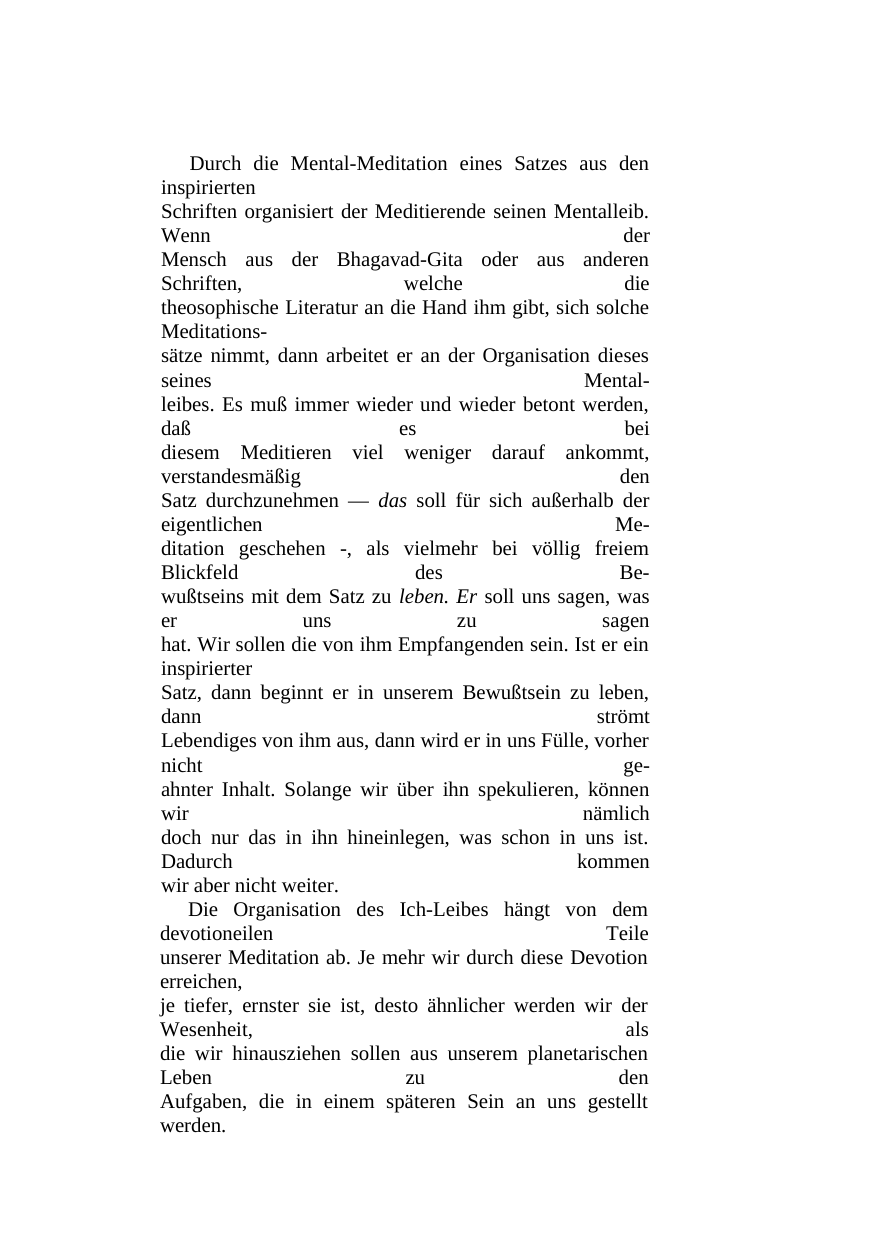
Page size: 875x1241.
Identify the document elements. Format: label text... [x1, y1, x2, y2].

text Durch die Mental-Meditation eines Satzes aus den inspirierten Schriften organisiert der Meditierende seinen Mentalleib. Wenn der Mensch aus der Bhagavad-Gita oder aus anderen Schriften, welche die theosophische Literatur an die Hand ihm gibt, sich solche Meditations- sätze nimmt, dann arbeitet er an der Organisation dieses seines Mental- leibes. Es muß immer wieder und wieder betont werden, daß es bei diesem Meditieren viel weniger darauf ankommt, verstandesmäßig den Satz durchzunehmen — das soll für sich außerhalb der eigentlichen Me- ditation geschehen -, als vielmehr bei völlig freiem Blickfeld des Be- wußtseins mit dem Satz zu leben. Er soll uns sagen, was er uns zu sagen hat. Wir sollen die von ihm Empfangenden sein. Ist er ein inspirierter Satz, dann beginnt er in unserem Bewußtsein zu leben, dann strömt Lebendiges von ihm aus, dann wird er in uns Fülle, vorher nicht ge- ahnter Inhalt. Solange wir über ihn spekulieren, können wir nämlich doch nur das in ihn hineinlegen, was schon in uns ist. Dadurch kommen wir aber nicht weiter. [161, 151, 650, 897]
text Die Organisation des Ich-Leibes hängt von dem devotioneilen Teile unserer Meditation ab. Je mehr wir durch diese Devotion erreichen, je tiefer, ernster sie ist, desto ähnlicher werden wir der Wesenheit, als die wir hinausziehen sollen aus unserem planetarischen Leben zu den Aufgaben, die in einem späteren Sein an uns gestellt werden. [160, 897, 649, 1137]
